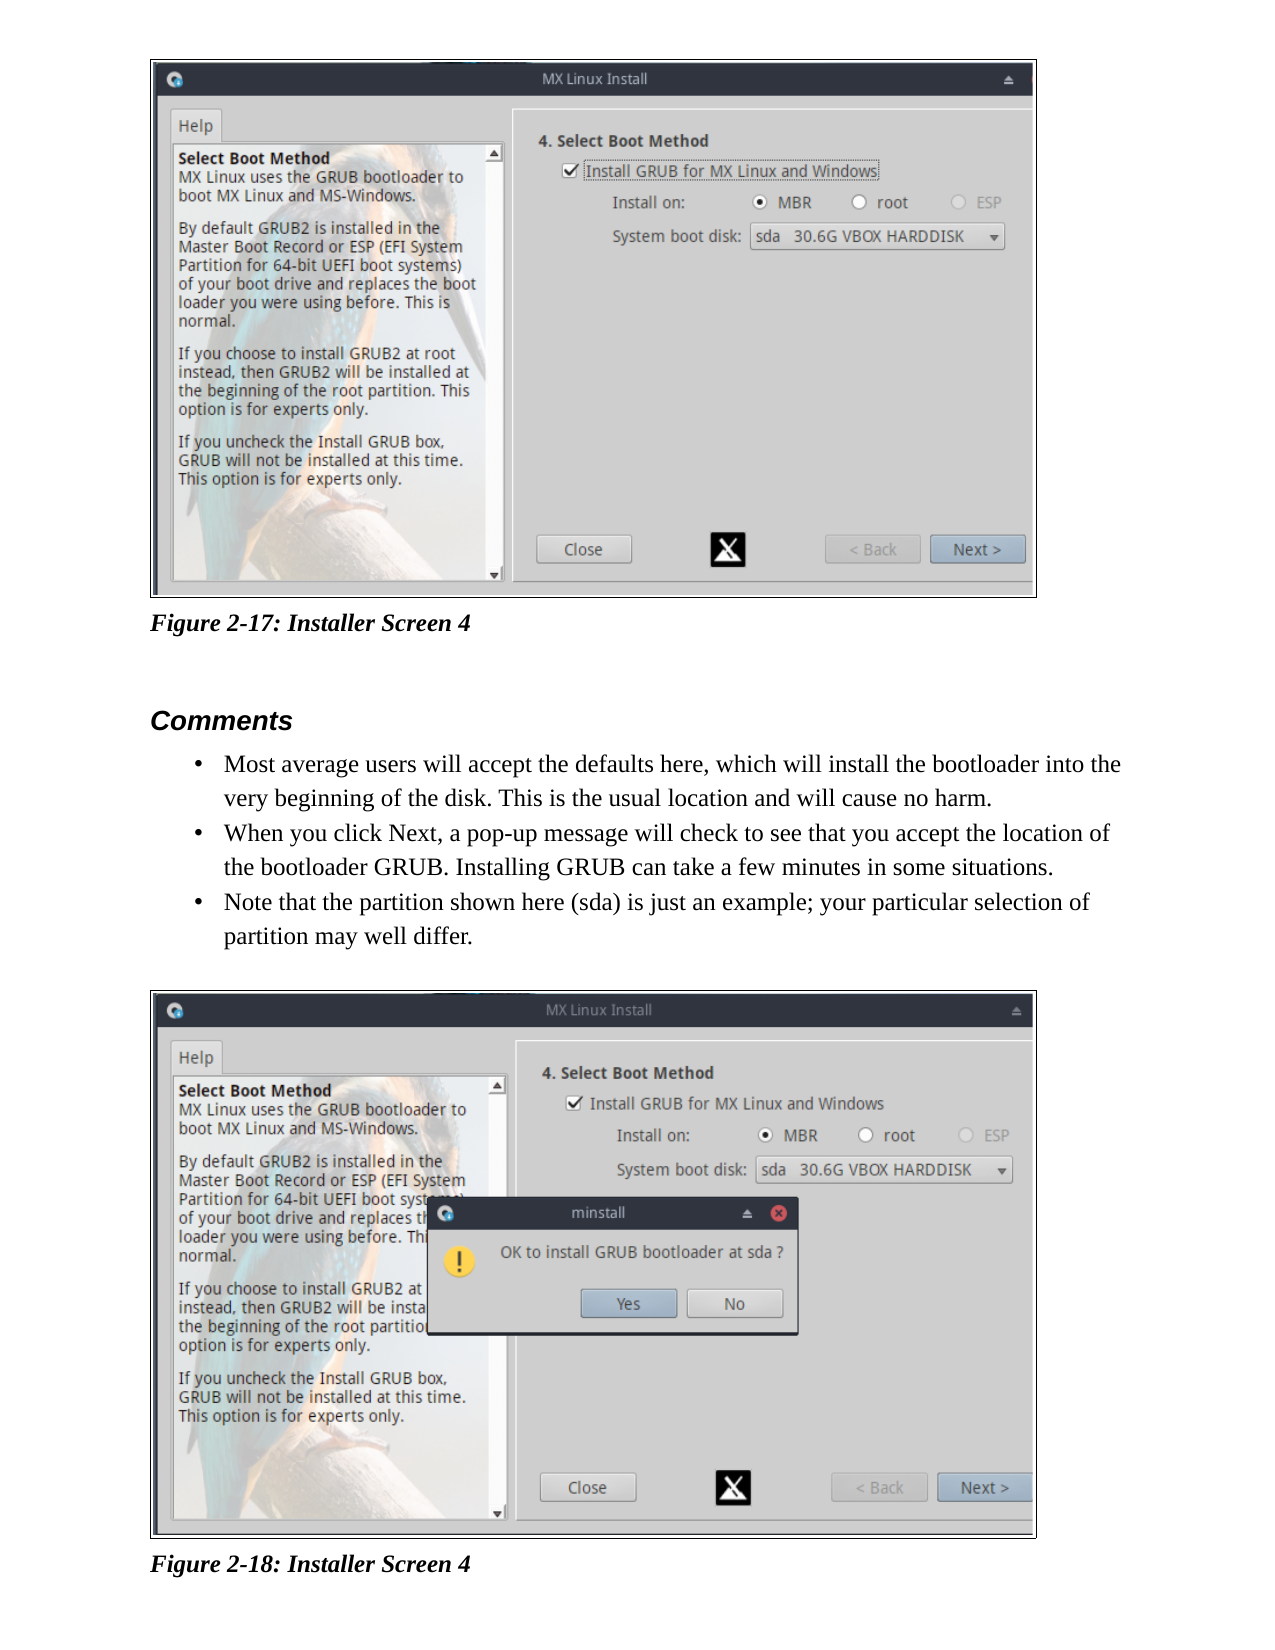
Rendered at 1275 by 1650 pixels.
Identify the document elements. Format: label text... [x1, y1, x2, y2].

list Note that the partition shown here (sda) is just an example; your particular selection of partition may well differ. [194, 887, 1125, 950]
subtitle Comments [150, 704, 1125, 736]
text Figure 2-18: Installer Screen 4 [150, 1535, 1125, 1578]
list Most average users will accept the defaults here, which will install the bootloader into the very beginning of the disk. This is the usual location and will cause no harm. [194, 749, 1125, 812]
picture [153, 62, 1033, 595]
picture [153, 993, 1033, 1535]
list When you click Next, a pop-up message will check to see that you accept the location of the bootloader GRUB. Installing GRUB can take a few minutes in some situations. [194, 818, 1125, 881]
text Figure 2-17: Installer Screen 4 [150, 595, 1125, 637]
